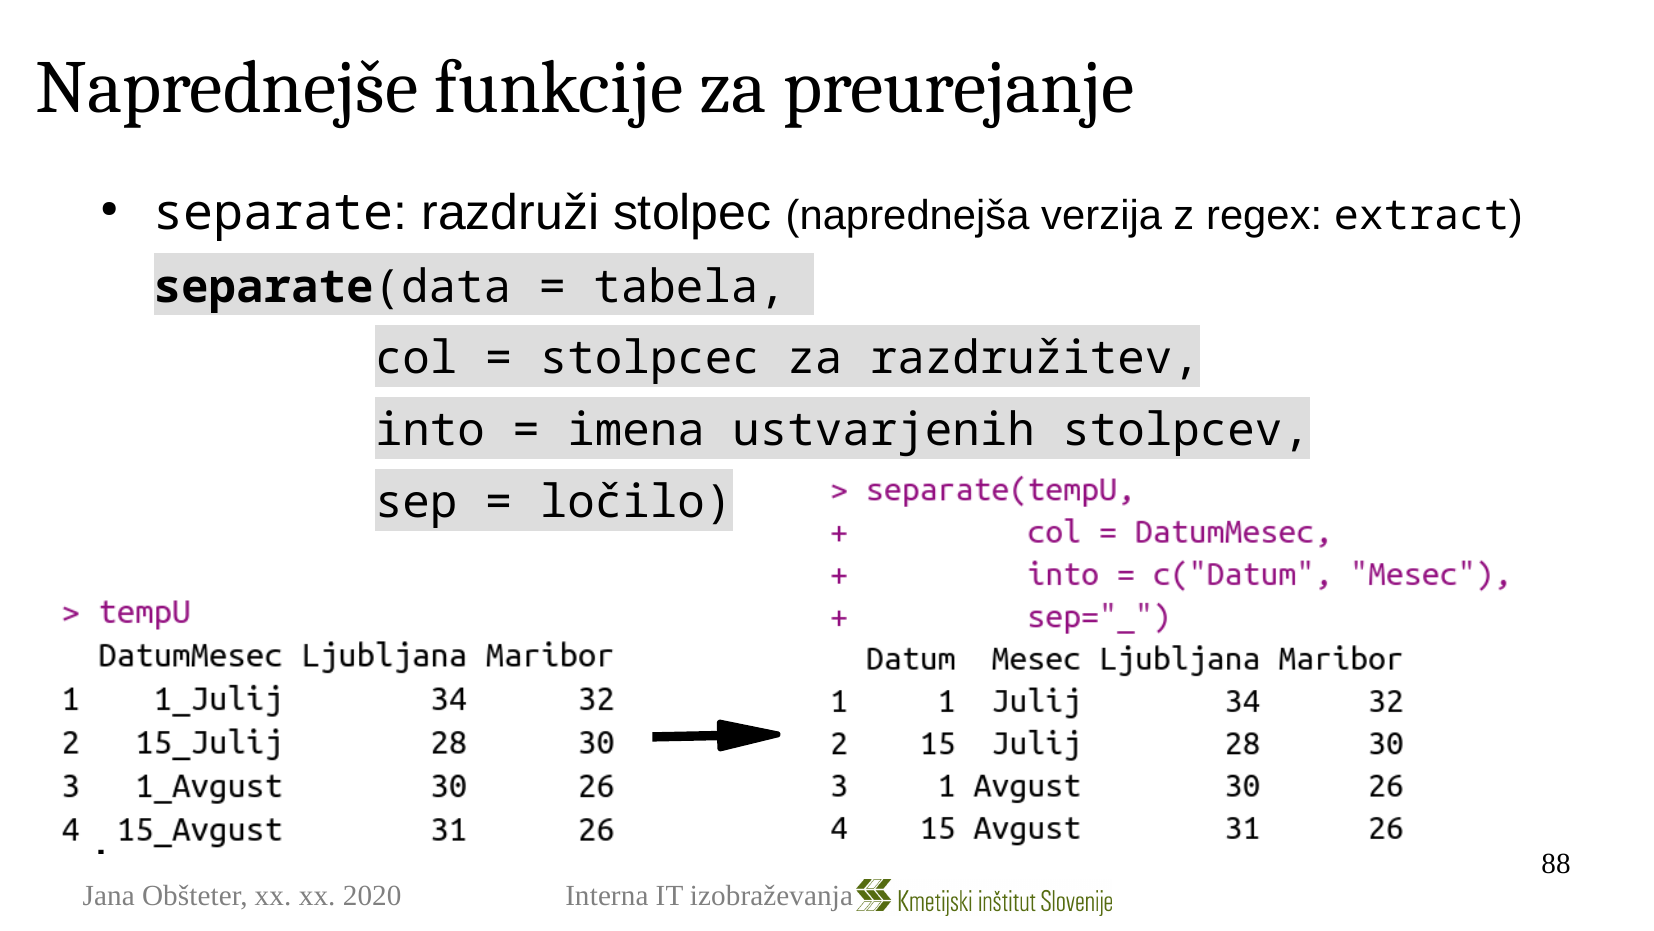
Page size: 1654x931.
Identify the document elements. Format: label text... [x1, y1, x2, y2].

title Naprednejše funkcije za preurejanje [35, 21, 1524, 154]
picture [856, 879, 1112, 916]
list separate: razdruži stolpec (naprednejša verzija z regex: extract) separate(data = tabela, col = stolpcec za razdružitev, into = imena ustvarjenih stolpcev, sep = ločilo) [82, 165, 1642, 827]
picture [820, 471, 1518, 848]
picture [55, 598, 636, 854]
